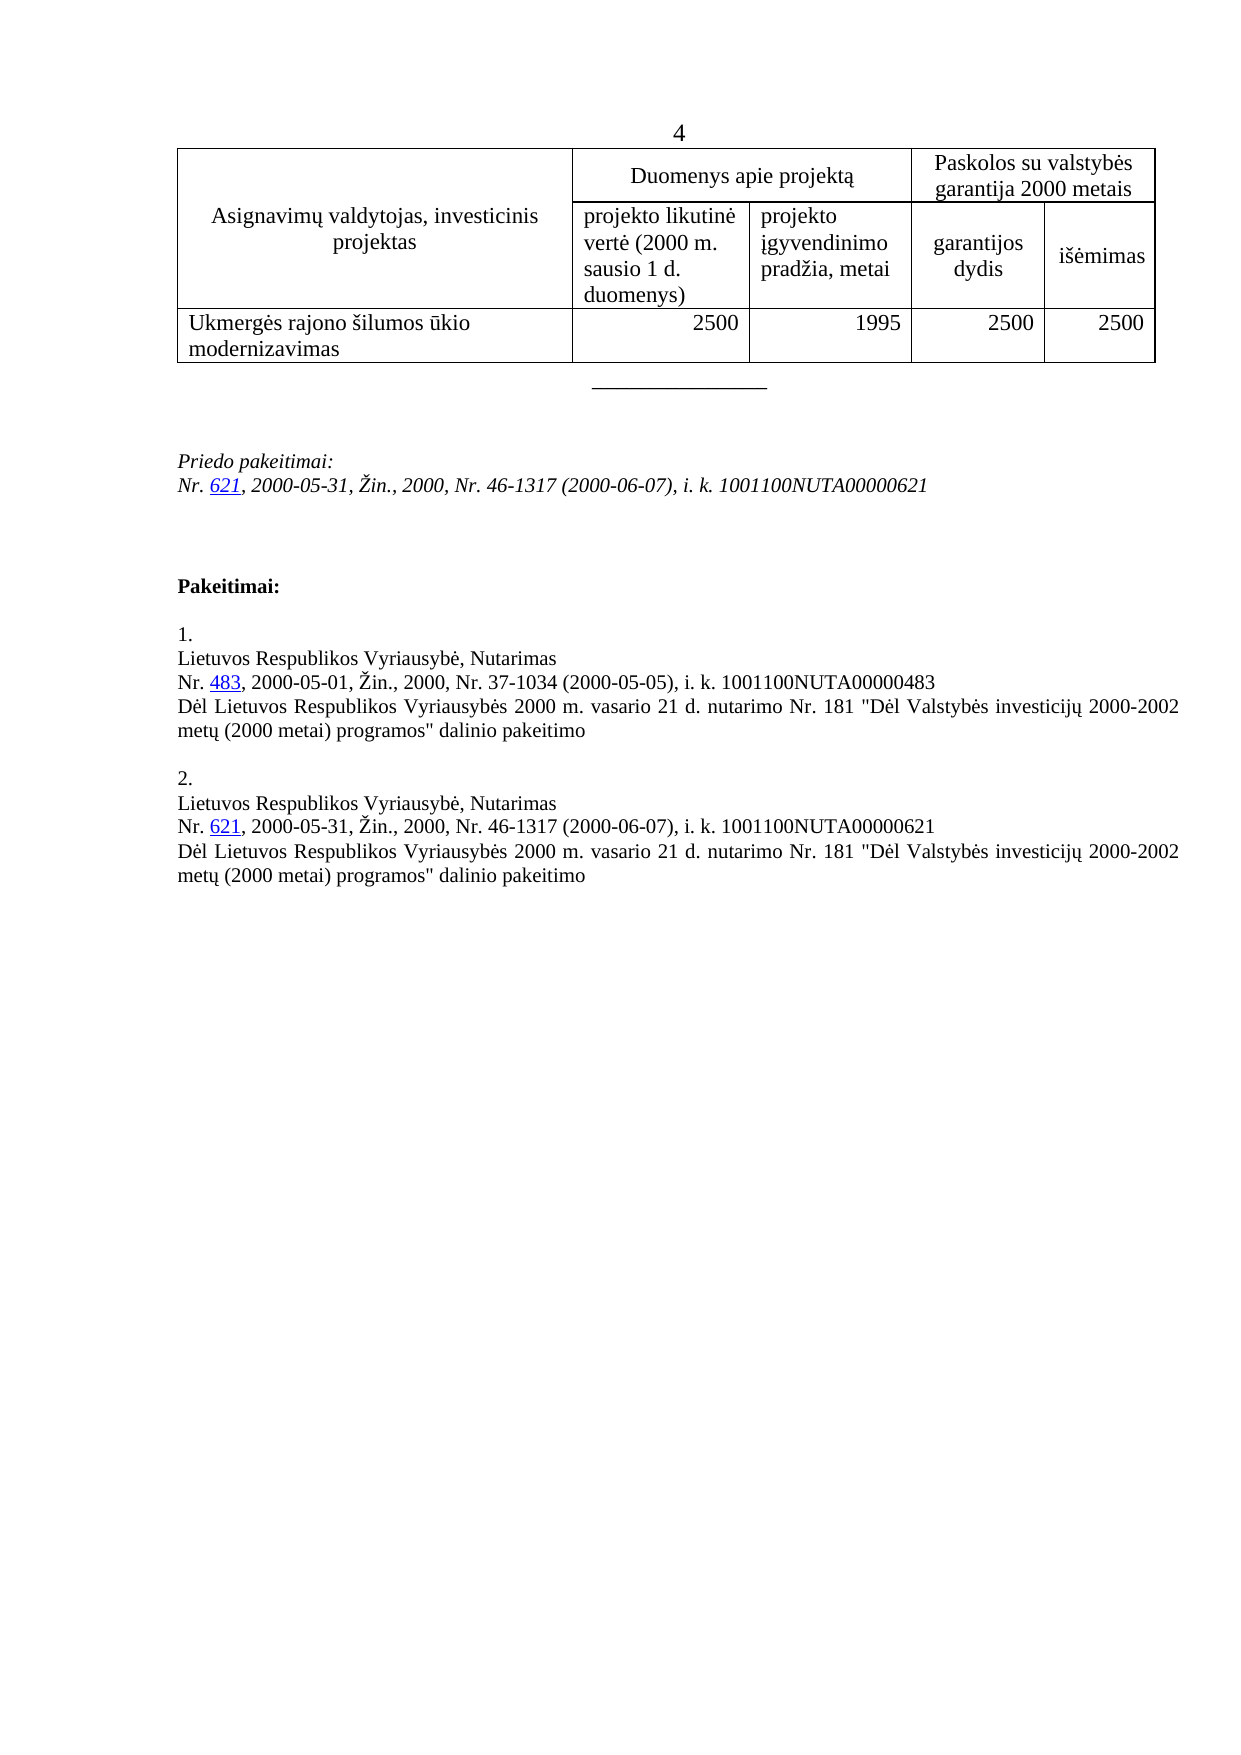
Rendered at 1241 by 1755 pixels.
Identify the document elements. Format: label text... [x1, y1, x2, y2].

text 1. [177, 622, 1181, 646]
table_cell 1995 [750, 309, 911, 362]
table_header Paskolos su valstybės garantija 2000 metais [912, 149, 1154, 201]
text Lietuvos Respublikos Vyriausybė, Nutarimas [177, 790, 1181, 814]
table_cell 2500 [1045, 309, 1154, 362]
text 2. [177, 766, 1181, 790]
table_cell išėmimas [1045, 203, 1154, 308]
text Priedo pakeitimai: [177, 449, 1181, 473]
table_cell projekto įgyvendinimo pradžia, metai [750, 203, 911, 308]
text Nr. 621, 2000-05-31, Žin., 2000, Nr. 46-1317 (2000-06-07), i. k. 1001100NUTA00000621 [177, 473, 1181, 497]
text Dėl Lietuvos Respublikos Vyriausybės 2000 m. vasario 21 d. nutarimo Nr. 181 "Dėl Valstybės investicijų 2000-2002 metų (2000 metai) programos" dalinio pakeitimo [177, 694, 1181, 742]
table_cell 2500 [912, 309, 1044, 362]
table_cell projekto likutinė vertė (2000 m. sausio 1 d. duomenys) [573, 203, 749, 308]
text Nr. 621, 2000-05-31, Žin., 2000, Nr. 46-1317 (2000-06-07), i. k. 1001100NUTA00000621 [177, 814, 1181, 838]
text Nr. 483, 2000-05-01, Žin., 2000, Nr. 37-1034 (2000-05-05), i. k. 1001100NUTA00000483 [177, 670, 1181, 694]
table_cell 2500 [573, 309, 749, 362]
text ______________ [177, 363, 1181, 391]
table_cell garantijos dydis [912, 203, 1044, 308]
table_header Asignavimų valdytojas, investicinis projektas [178, 149, 572, 308]
text Dėl Lietuvos Respublikos Vyriausybės 2000 m. vasario 21 d. nutarimo Nr. 181 "Dėl Valstybės investicijų 2000-2002 metų (2000 metai) programos" dalinio pakeitimo [177, 838, 1181, 887]
table_cell Ukmergės rajono šilumos ūkio modernizavimas [178, 309, 572, 362]
text Lietuvos Respublikos Vyriausybė, Nutarimas [177, 646, 1181, 670]
table_header Duomenys apie projektą [573, 149, 911, 201]
text Pakeitimai: [177, 574, 1181, 598]
